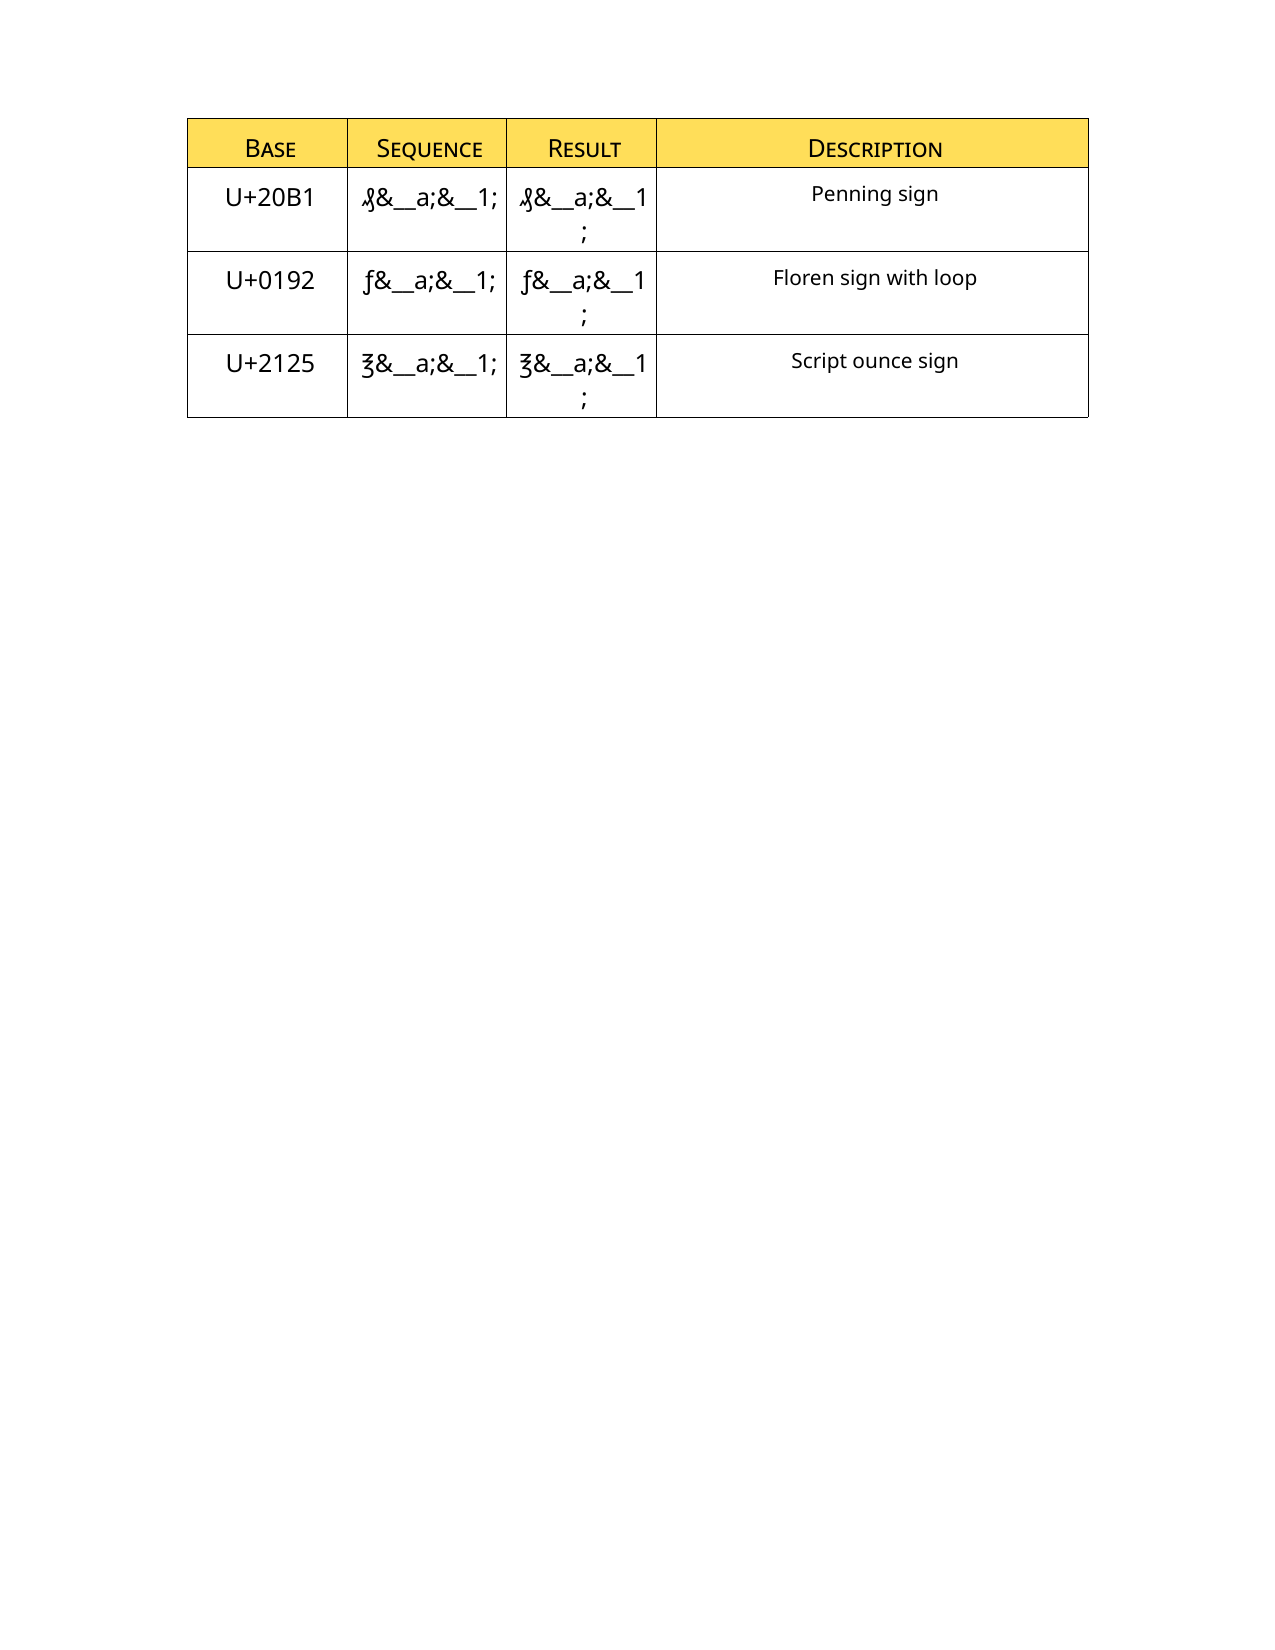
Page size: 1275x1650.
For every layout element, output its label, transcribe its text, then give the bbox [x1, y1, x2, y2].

table_cell Penning sign [657, 168, 1088, 251]
table_header Description [657, 119, 1088, 167]
table_cell ₰&__a;&__1; [507, 168, 656, 251]
table_header Base [188, 119, 347, 167]
table_cell ƒ&__a;&__1; [507, 252, 656, 334]
table_cell ℥&__a;&__1; [507, 335, 656, 417]
table_cell ƒ&__a;&__1; [348, 252, 506, 334]
table_cell Floren sign with loop [657, 252, 1088, 334]
table_cell U+2125 [188, 335, 347, 417]
table_cell ₰&__a;&__1; [348, 168, 506, 251]
table_cell U+20B1 [188, 168, 347, 251]
table_header Result [507, 119, 656, 167]
table_cell ℥&__a;&__1; [348, 335, 506, 417]
table_cell U+0192 [188, 252, 347, 334]
table_header Sequence [348, 119, 506, 167]
table_cell Script ounce sign [657, 335, 1088, 417]
